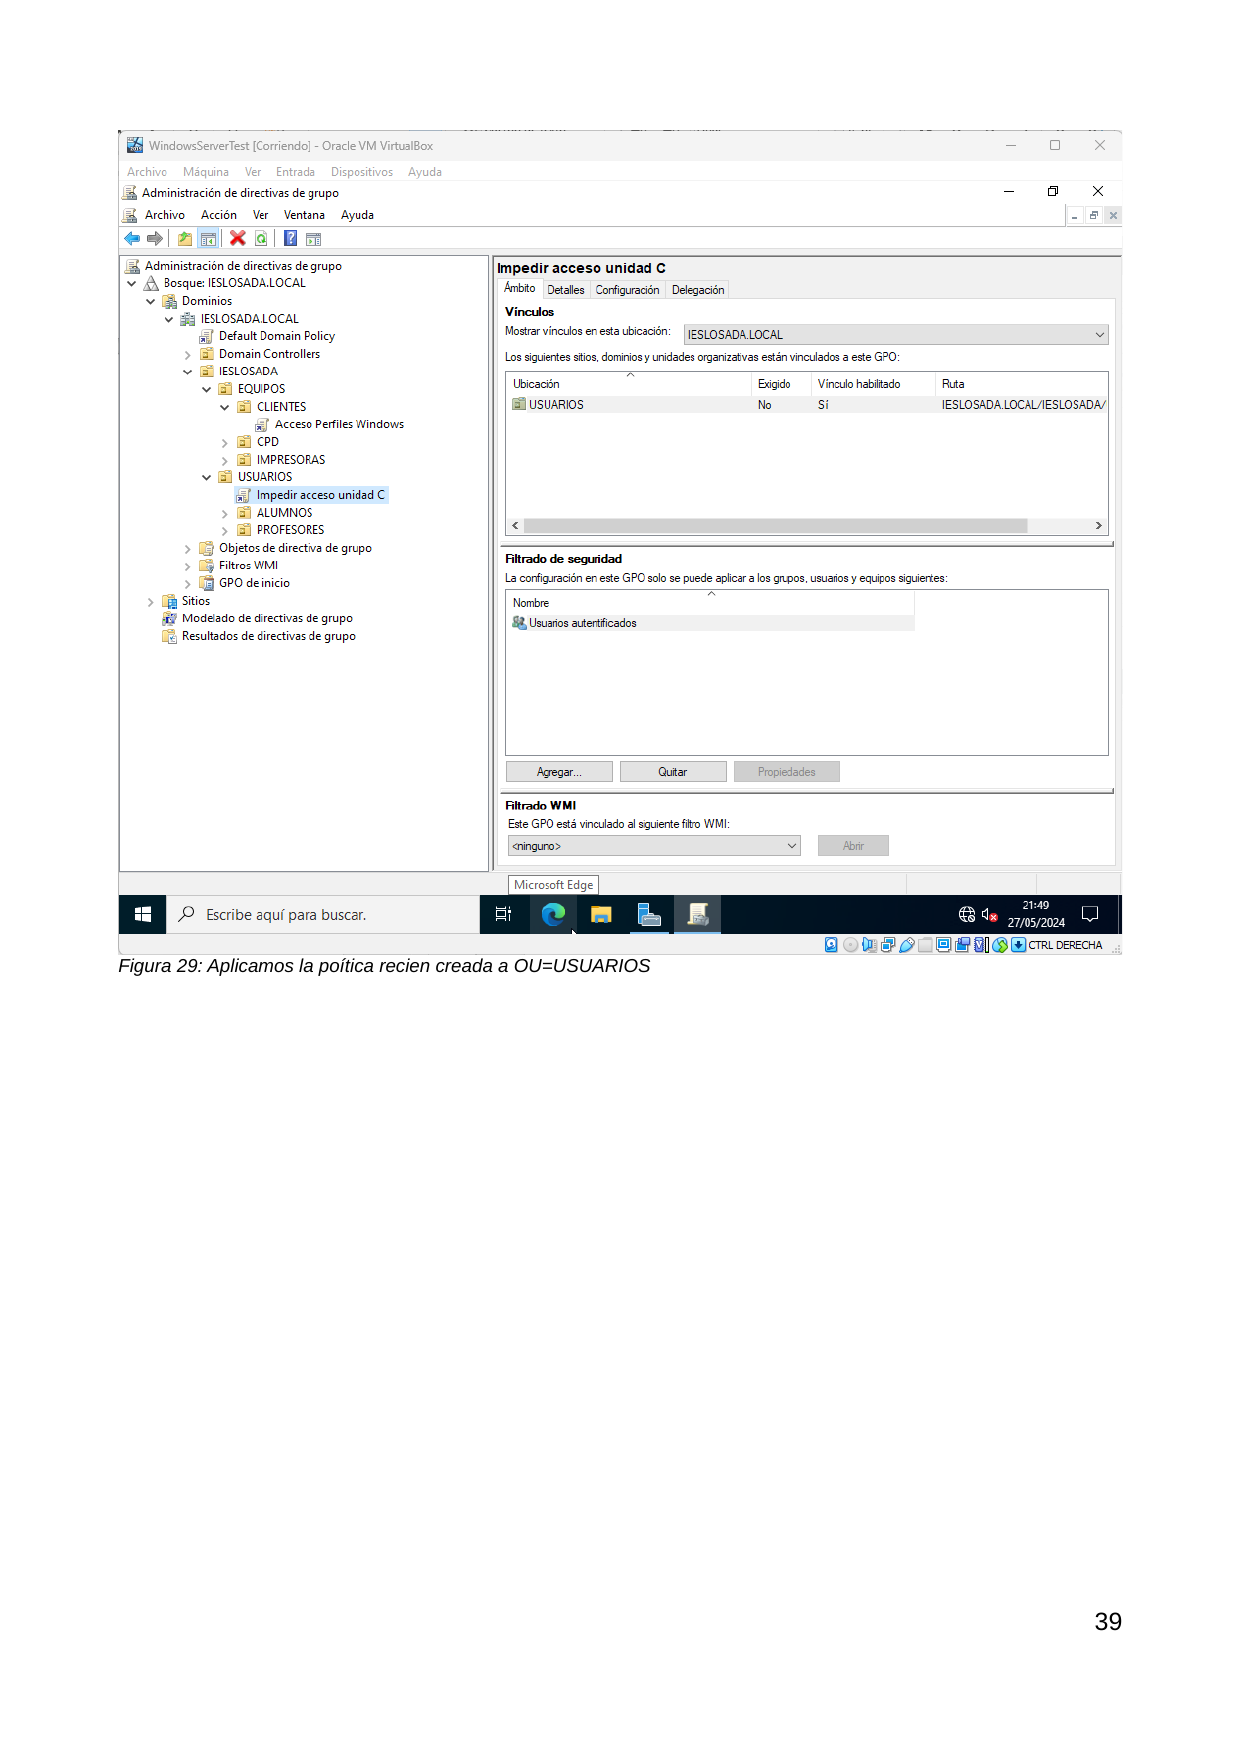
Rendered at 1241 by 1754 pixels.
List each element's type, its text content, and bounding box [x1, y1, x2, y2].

picture [118, 130, 1123, 955]
text Figura 29: Aplicamos la poítica recien creada a OU=USUARIOS [118, 955, 1122, 976]
